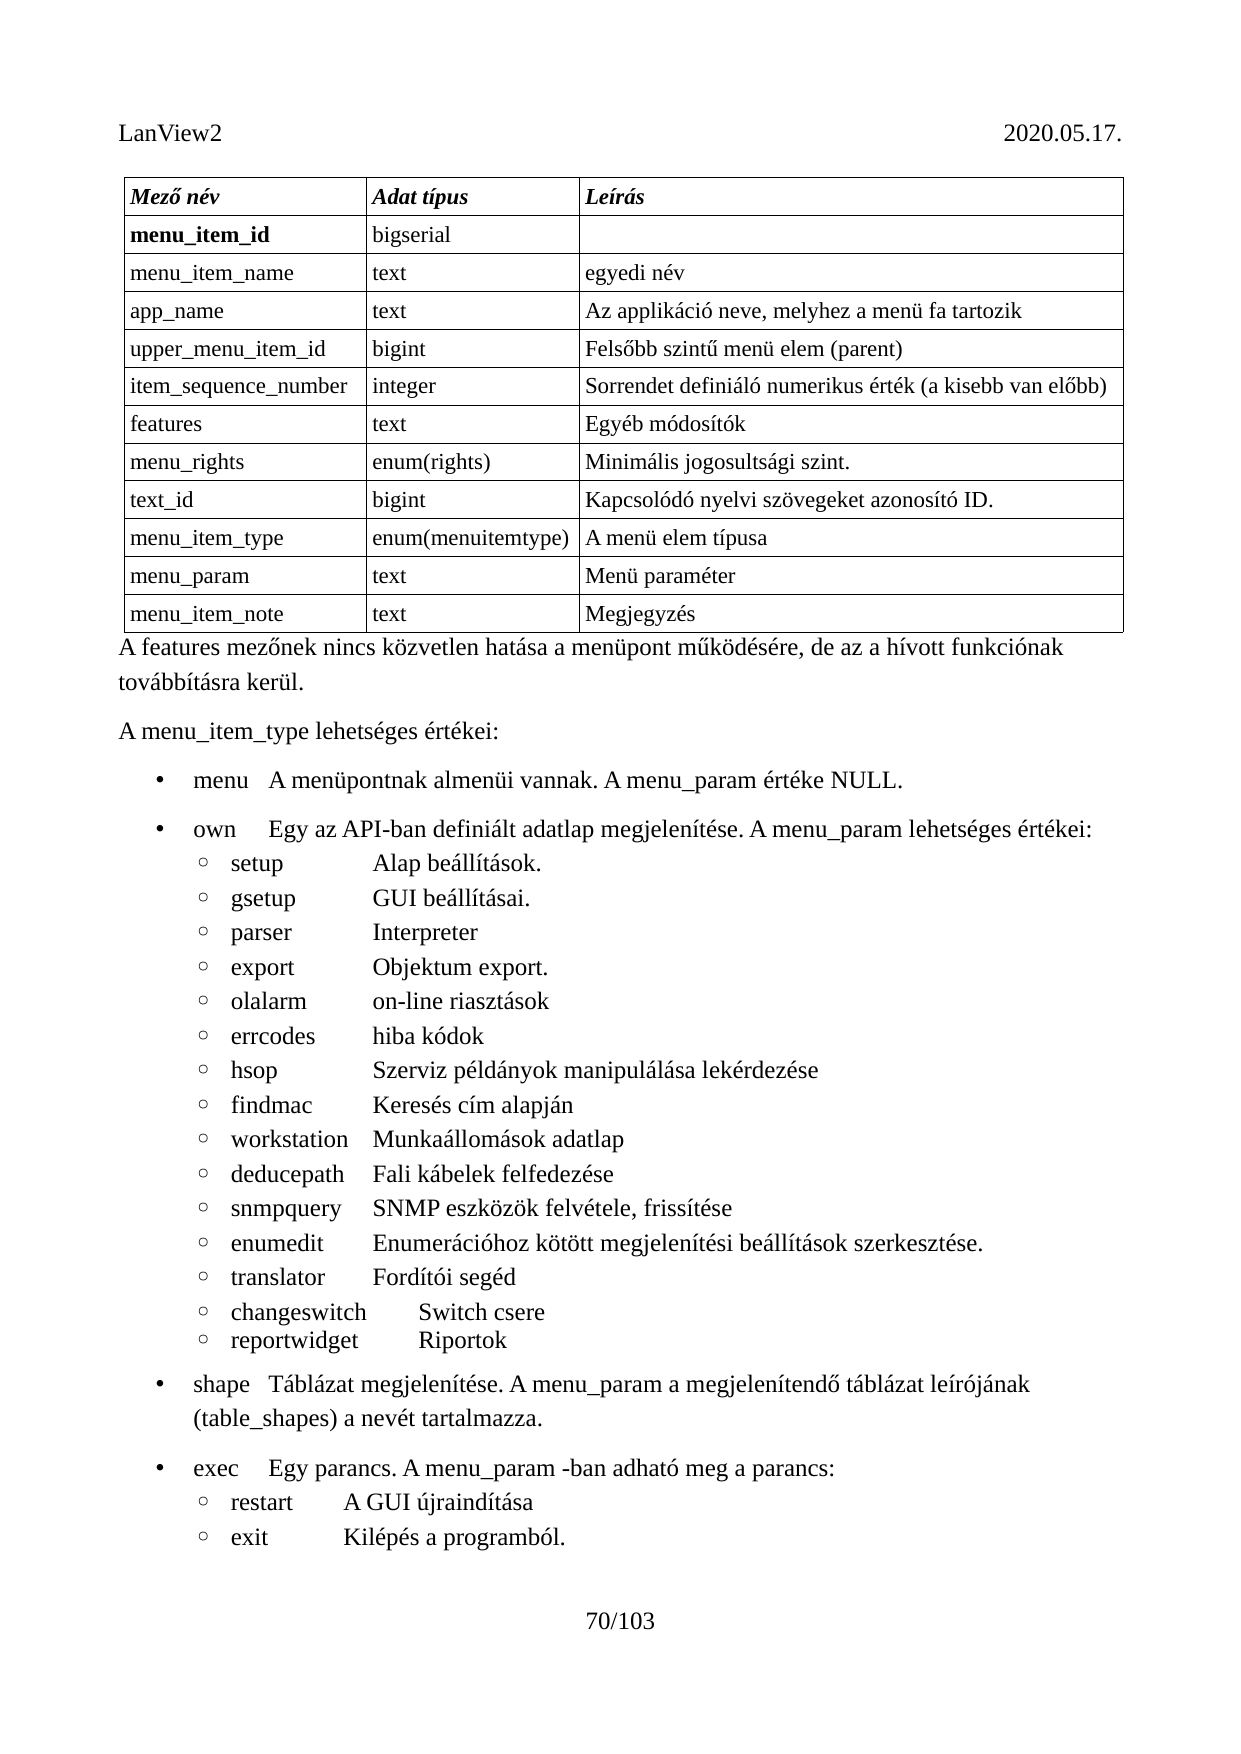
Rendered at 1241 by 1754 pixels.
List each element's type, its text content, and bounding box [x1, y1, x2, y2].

table_cell enum(menuitemtype) [367, 519, 579, 556]
list exit Kilépés a programból. [193, 1522, 1122, 1550]
list parser Interpreter [193, 917, 1122, 946]
table_cell Minimális jogosultsági szint. [580, 444, 1123, 480]
table_cell Megjegyzés [580, 595, 1123, 632]
list workstation Munkaállomások adatlap [193, 1124, 1122, 1153]
table_cell Sorrendet definiáló numerikus érték (a kisebb van előbb) [580, 368, 1123, 404]
list translator Fordítói segéd [193, 1262, 1122, 1291]
text A features mezőnek nincs közvetlen hatása a menüpont működésére, de az a hívott funkciónak továbbításra kerül. [118, 632, 1122, 695]
table_cell upper_menu_item_id [125, 330, 366, 367]
list menu A menüpontnak almenüi vannak. A menu_param értéke NULL. [156, 765, 1122, 793]
table_cell menu_item_id [125, 216, 366, 253]
table_cell Menü paraméter [580, 557, 1123, 594]
table_cell Felsőbb szintű menü elem (parent) [580, 330, 1123, 367]
list enumedit Enumerációhoz kötött megjelenítési beállítások szerkesztése. [193, 1228, 1122, 1256]
table_cell text [367, 254, 579, 291]
list errcodes hiba kódok [193, 1021, 1122, 1049]
list deducepath Fali kábelek felfedezése [193, 1159, 1122, 1187]
list changeswitch Switch csere [193, 1297, 1122, 1325]
table_cell [580, 216, 1123, 253]
table_cell text [367, 595, 579, 632]
list olalarm on-line riasztások [193, 986, 1122, 1015]
table_cell Az applikáció neve, melyhez a menü fa tartozik [580, 292, 1123, 329]
table_cell menu_param [125, 557, 366, 594]
table_cell app_name [125, 292, 366, 329]
table_cell bigserial [367, 216, 579, 253]
list snmpquery SNMP eszközök felvétele, frissítése [193, 1193, 1122, 1222]
list export Objektum export. [193, 952, 1122, 981]
text A menu_item_type lehetséges értékei: [118, 716, 1122, 744]
table_cell menu_rights [125, 444, 366, 480]
table_cell enum(rights) [367, 444, 579, 480]
table_cell Egyéb módosítók [580, 406, 1123, 442]
table_cell text [367, 557, 579, 594]
table_cell A menü elem típusa [580, 519, 1123, 556]
table_header Adat típus [367, 178, 579, 215]
list restart A GUI újraindítása [193, 1487, 1122, 1516]
table_cell menu_item_note [125, 595, 366, 632]
list hsop Szerviz példányok manipulálása lekérdezése [193, 1055, 1122, 1084]
table_header Leírás [580, 178, 1123, 215]
table_cell text [367, 406, 579, 442]
table_cell bigint [367, 330, 579, 367]
list reportwidget Riportok [193, 1325, 1122, 1354]
list own Egy az API-ban definiált adatlap megjelenítése. A menu_param lehetséges értékei: [156, 814, 1122, 843]
list gsetup GUI beállításai. [193, 883, 1122, 912]
list setup Alap beállítások. [193, 848, 1122, 877]
table_cell menu_item_name [125, 254, 366, 291]
list findmac Keresés cím alapján [193, 1090, 1122, 1118]
table_cell text [367, 292, 579, 329]
table_cell text_id [125, 481, 366, 518]
table_cell Kapcsolódó nyelvi szövegeket azonosító ID. [580, 481, 1123, 518]
table_header Mező név [125, 178, 366, 215]
table_cell egyedi név [580, 254, 1123, 291]
table_cell menu_item_type [125, 519, 366, 556]
list exec Egy parancs. A menu_param -ban adható meg a parancs: [156, 1453, 1122, 1481]
table_cell bigint [367, 481, 579, 518]
table_cell item_sequence_number [125, 368, 366, 404]
list shape Táblázat megjelenítése. A menu_param a megjelenítendő táblázat leírójának (table_shapes) a nevét tartalmazza. [156, 1369, 1122, 1432]
table_cell features [125, 406, 366, 442]
table_cell integer [367, 368, 579, 404]
